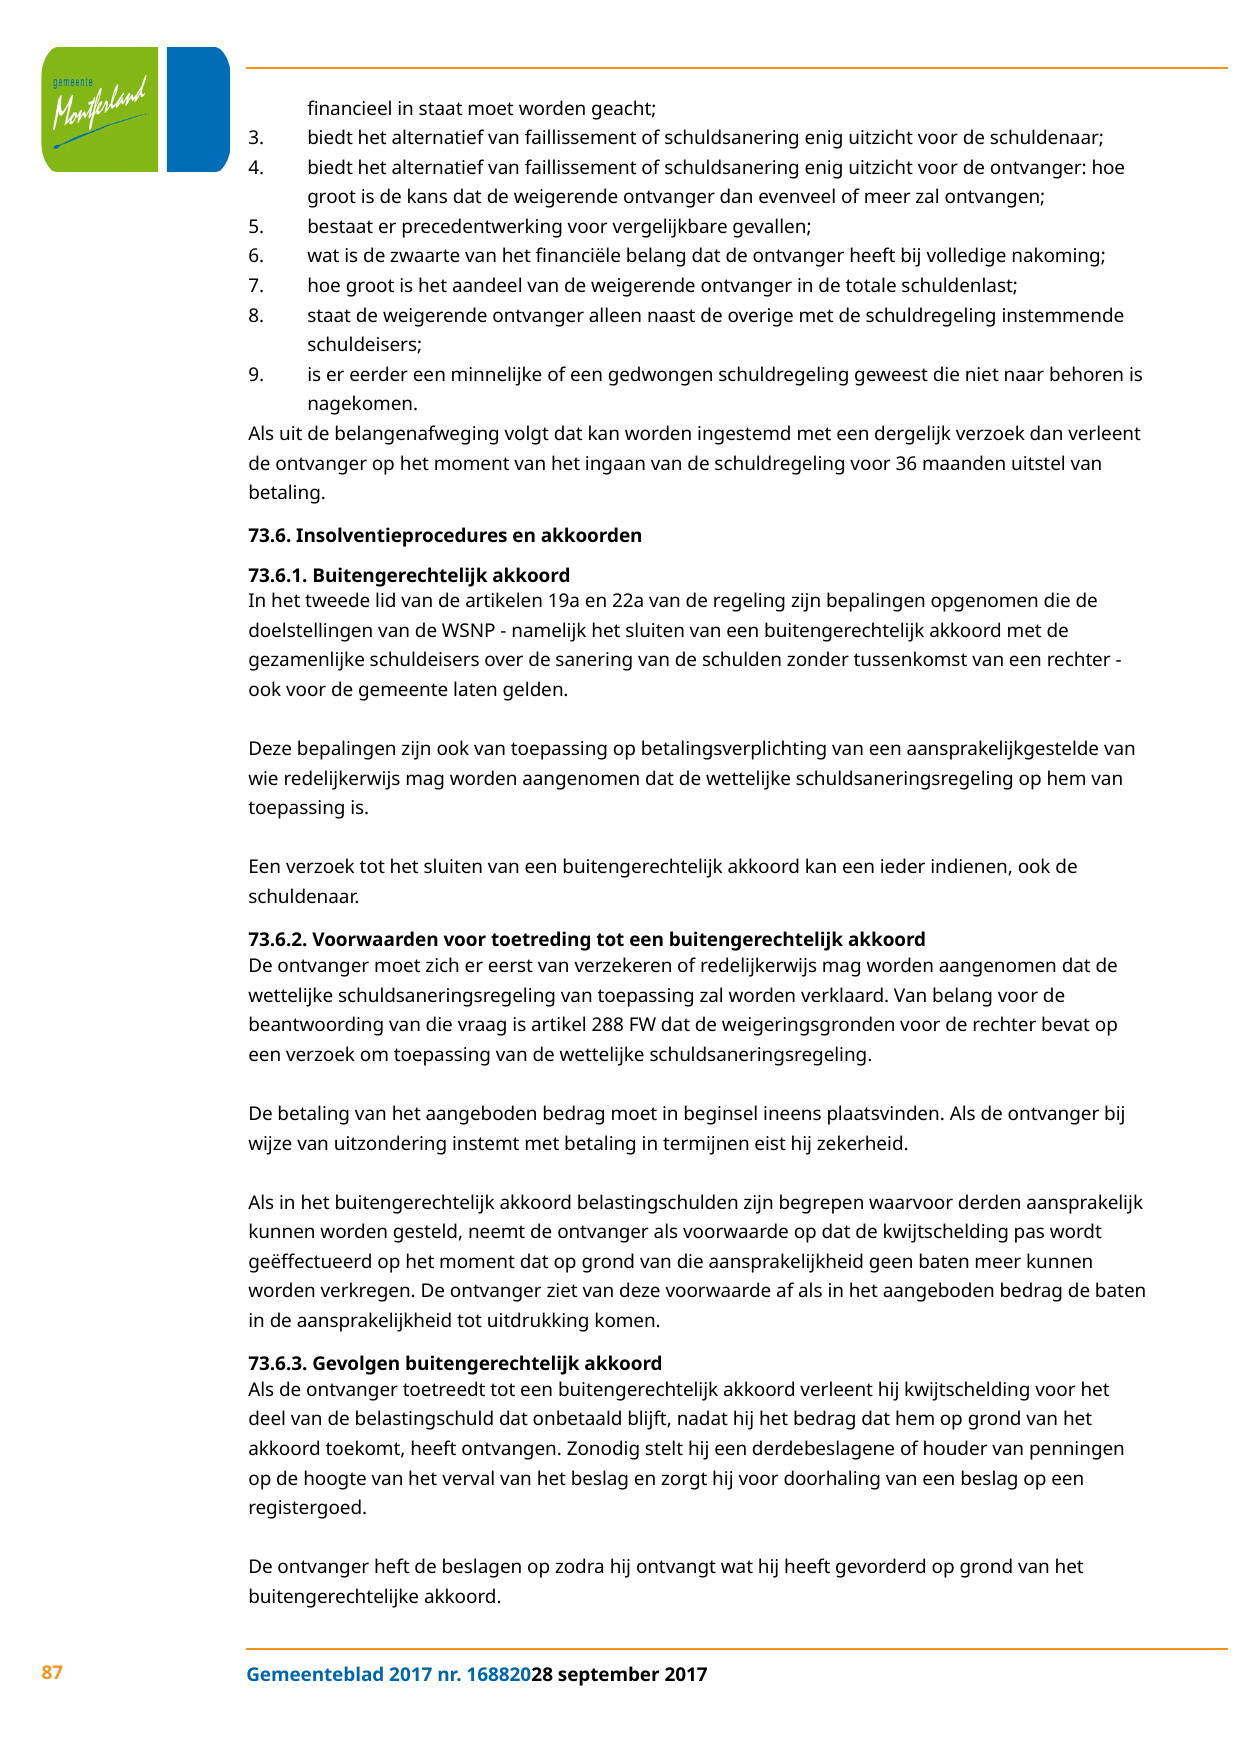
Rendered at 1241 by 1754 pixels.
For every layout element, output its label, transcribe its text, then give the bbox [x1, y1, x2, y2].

text Deze bepalingen zijn ook van toepassing op betalingsverplichting van een aansprakelijkgestelde van wie redelijkerwijs mag worden aangenomen dat de wettelijke schuldsaneringsregeling op hem van toepassing is. [248, 735, 1152, 820]
list financieel in staat moet worden geacht; [248, 95, 1152, 121]
list staat de weigerende ontvanger alleen naast de overige met de schuldregeling instemmende schuldeisers; [248, 302, 1152, 357]
list biedt het alternatief van faillissement of schuldsanering enig uitzicht voor de ontvanger: hoe groot is de kans dat de weigerende ontvanger dan evenveel of meer zal ontvangen; [248, 154, 1152, 209]
list is er eerder een minnelijke of een gedwongen schuldregeling geweest die niet naar behoren is nagekomen. [248, 361, 1152, 416]
list hoe groot is het aandeel van de weigerende ontvanger in de totale schuldenlast; [248, 272, 1152, 298]
list bestaat er precedentwerking voor vergelijkbare gevallen; [248, 213, 1152, 239]
text 73.6. Insolventieprocedures en akkoorden [248, 522, 1152, 548]
text Als uit de belangenafweging volgt dat kan worden ingestemd met een dergelijk verzoek dan verleent de ontvanger op het moment van het ingaan van de schuldregeling voor 36 maanden uitstel van betaling. [248, 420, 1152, 505]
text De ontvanger heft de beslagen op zodra hij ontvangt wat hij heeft gevorderd op grond van het buitengerechtelijke akkoord. [248, 1553, 1152, 1609]
text Als in het buitengerechtelijk akkoord belastingschulden zijn begrepen waarvoor derden aansprakelijk kunnen worden gesteld, neemt de ontvanger als voorwaarde op dat de kwijtschelding pas wordt geëffectueerd op het moment dat op grond van die aansprakelijkheid geen baten meer kunnen worden verkregen. De ontvanger ziet van deze voorwaarde af als in het aangeboden bedrag de baten in de aansprakelijkheid tot uitdrukking komen. [248, 1189, 1152, 1333]
text 73.6.3. Gevolgen buitengerechtelijk akkoord [248, 1350, 1152, 1376]
text 73.6.2. Voorwaarden voor toetreding tot een buitengerechtelijk akkoord [248, 926, 1152, 952]
list wat is de zwaarte van het financiële belang dat de ontvanger heeft bij volledige nakoming; [248, 243, 1152, 268]
text In het tweede lid van de artikelen 19a en 22a van de regeling zijn bepalingen opgenomen die de doelstellingen van de WSNP - namelijk het sluiten van een buitengerechtelijk akkoord met de gezamenlijke schuldeisers over de sanering van de schulden zonder tussenkomst van een rechter - ook voor de gemeente laten gelden. [248, 587, 1152, 702]
text De betaling van het aangeboden bedrag moet in beginsel ineens plaatsvinden. Als de ontvanger bij wijze van uitzondering instemt met betaling in termijnen eist hij zekerheid. [248, 1100, 1152, 1155]
list biedt het alternatief van faillissement of schuldsanering enig uitzicht voor de schuldenaar; [248, 124, 1152, 150]
text Als de ontvanger toetreedt tot een buitengerechtelijk akkoord verleent hij kwijtschelding voor het deel van de belastingschuld dat onbetaald blijft, nadat hij het bedrag dat hem op grond van het akkoord toekomt, heeft ontvangen. Zonodig stelt hij een derdebeslagene of houder van penningen op de hoogte van het verval van het beslag en zorgt hij voor doorhaling van een beslag op een registergoed. [248, 1376, 1152, 1520]
text Een verzoek tot het sluiten van een buitengerechtelijk akkoord kan een ieder indienen, ook de schuldenaar. [248, 854, 1152, 909]
picture [41, 47, 231, 172]
text De ontvanger moet zich er eerst van verzekeren of redelijkerwijs mag worden aangenomen dat de wettelijke schuldsaneringsregeling van toepassing zal worden verklaard. Van belang voor de beantwoording van die vraag is artikel 288 FW dat de weigeringsgronden voor de rechter bevat op een verzoek om toepassing van de wettelijke schuldsaneringsregeling. [248, 952, 1152, 1067]
text 73.6.1. Buitengerechtelijk akkoord [248, 562, 1152, 587]
